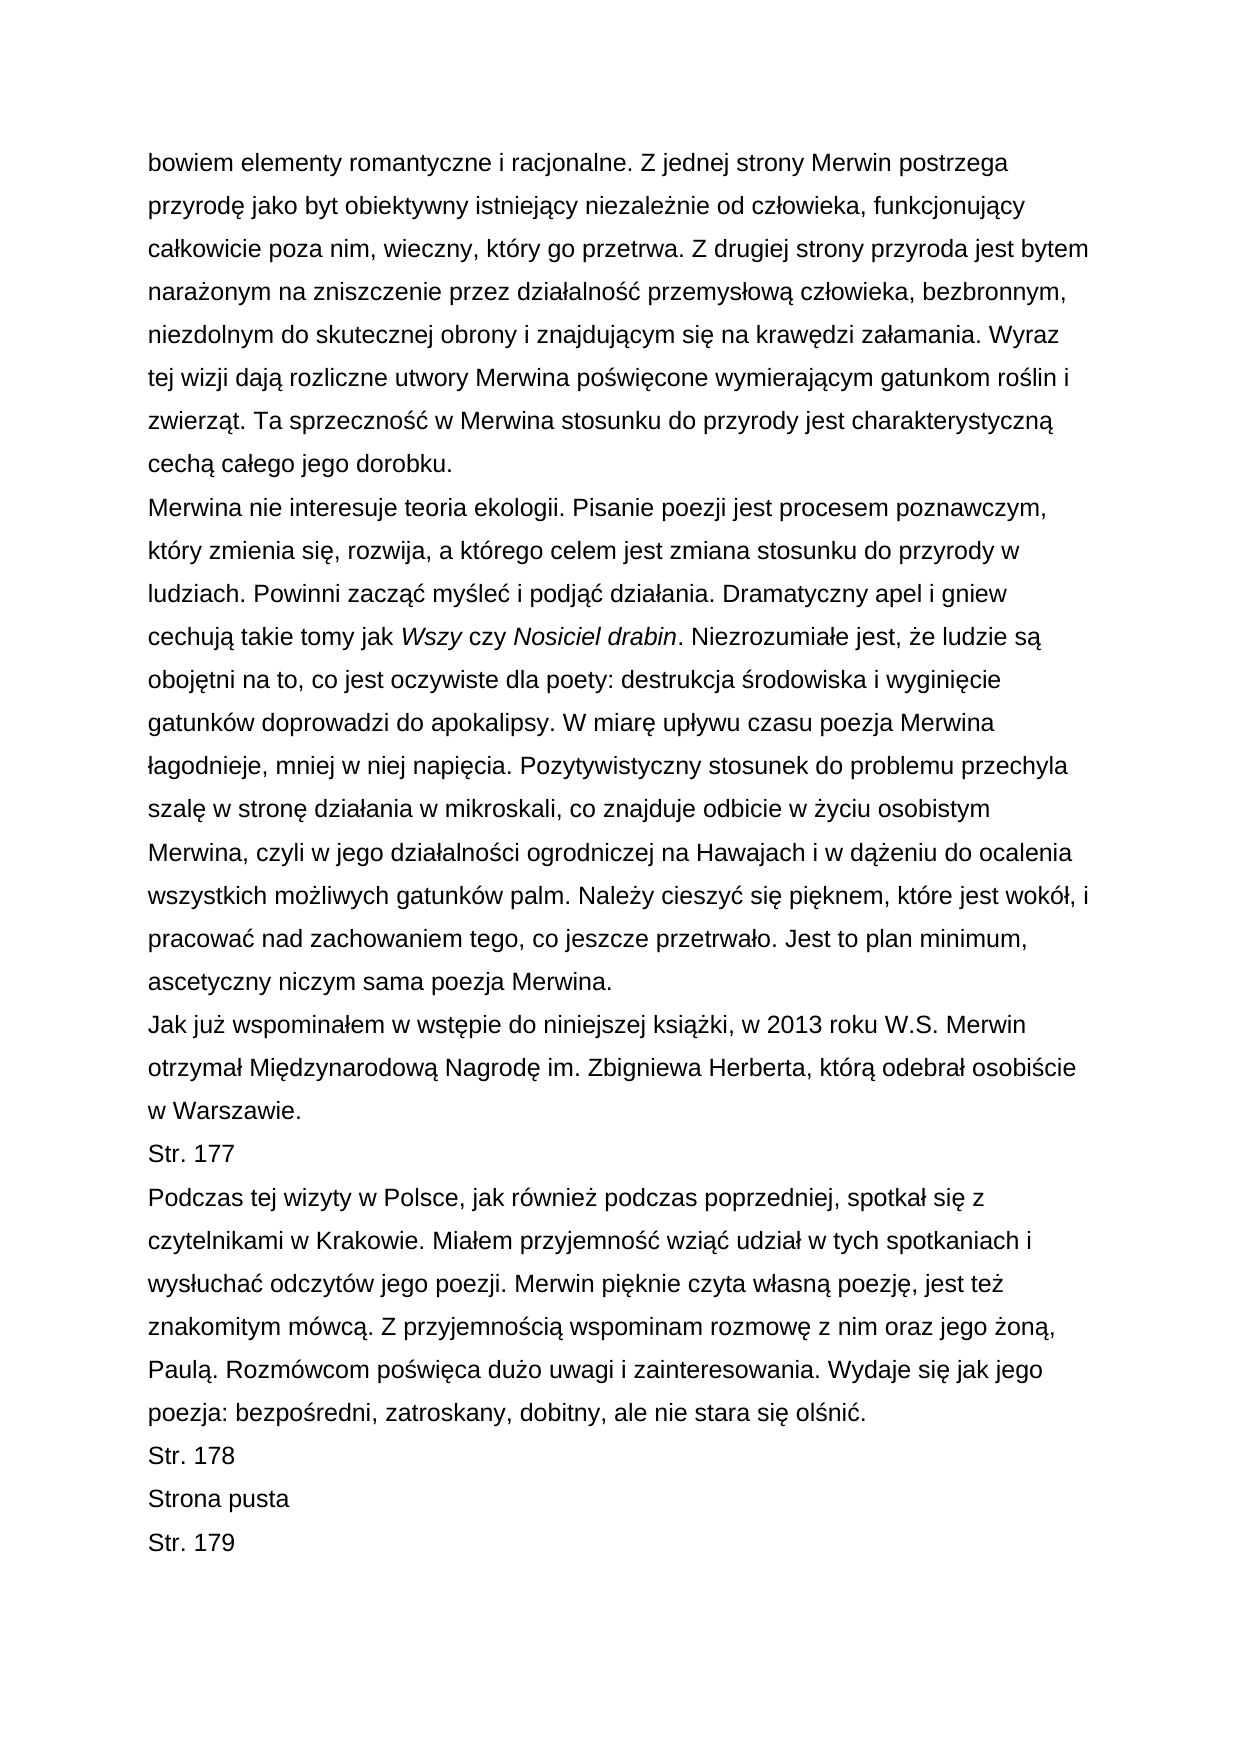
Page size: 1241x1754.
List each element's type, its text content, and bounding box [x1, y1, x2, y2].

text Str. 179 [148, 1528, 1093, 1556]
text Str. 177 [148, 1139, 1093, 1168]
text bowiem elementy romantyczne i racjonalne. Z jednej strony Merwin postrzega przyrodę jako byt obiektywny istniejący niezależnie od człowieka, funkcjonujący całkowicie poza nim, wieczny, który go przetrwa. Z drugiej strony przyroda jest bytem narażonym na zniszczenie przez działalność przemysłową człowieka, bezbronnym, niezdolnym do skutecznej obrony i znajdującym się na krawędzi załamania. Wyraz tej wizji dają rozliczne utwory Merwina poświęcone wymierającym gatunkom roślin i zwierząt. Ta sprzeczność w Merwina stosunku do przyrody jest charakterystyczną cechą całego jego dorobku. [148, 148, 1093, 478]
text Str. 178 [148, 1441, 1093, 1470]
text Merwina nie interesuje teoria ekologii. Pisanie poezji jest procesem poznawczym, który zmienia się, rozwija, a którego celem jest zmiana stosunku do przyrody w ludziach. Powinni zacząć myśleć i podjąć działania. Dramatyczny apel i gniew cechują takie tomy jak Wszy czy Nosiciel drabin. Niezrozumiałe jest, że ludzie są obojętni na to, co jest oczywiste dla poety: destrukcja środowiska i wyginięcie gatunków doprowadzi do apokalipsy. W miarę upływu czasu poezja Merwina łagodnieje, mniej w niej napięcia. Pozytywistyczny stosunek do problemu przechyla szalę w stronę działania w mikroskali, co znajduje odbicie w życiu osobistym Merwina, czyli w jego działalności ogrodniczej na Hawajach i w dążeniu do ocalenia wszystkich możliwych gatunków palm. Należy cieszyć się pięknem, które jest wokół, i pracować nad zachowaniem tego, co jeszcze przetrwało. Jest to plan minimum, ascetyczny niczym sama poezja Merwina. [148, 493, 1093, 996]
text Podczas tej wizyty w Polsce, jak również podczas poprzedniej, spotkał się z czytelnikami w Krakowie. Miałem przyjemność wziąć udział w tych spotkaniach i wysłuchać odczytów jego poezji. Merwin pięknie czyta własną poezję, jest też znakomitym mówcą. Z przyjemnością wspominam rozmowę z nim oraz jego żoną, Paulą. Rozmówcom poświęca dużo uwagi i zainteresowania. Wydaje się jak jego poezja: bezpośredni, zatroskany, dobitny, ale nie stara się olśnić. [148, 1183, 1093, 1427]
text Strona pusta [148, 1484, 1093, 1513]
text Jak już wspominałem w wstępie do niniejszej książki, w 2013 roku W.S. Merwin otrzymał Międzynarodową Nagrodę im. Zbigniewa Herberta, którą odebrał osobiście w Warszawie. [148, 1010, 1093, 1125]
